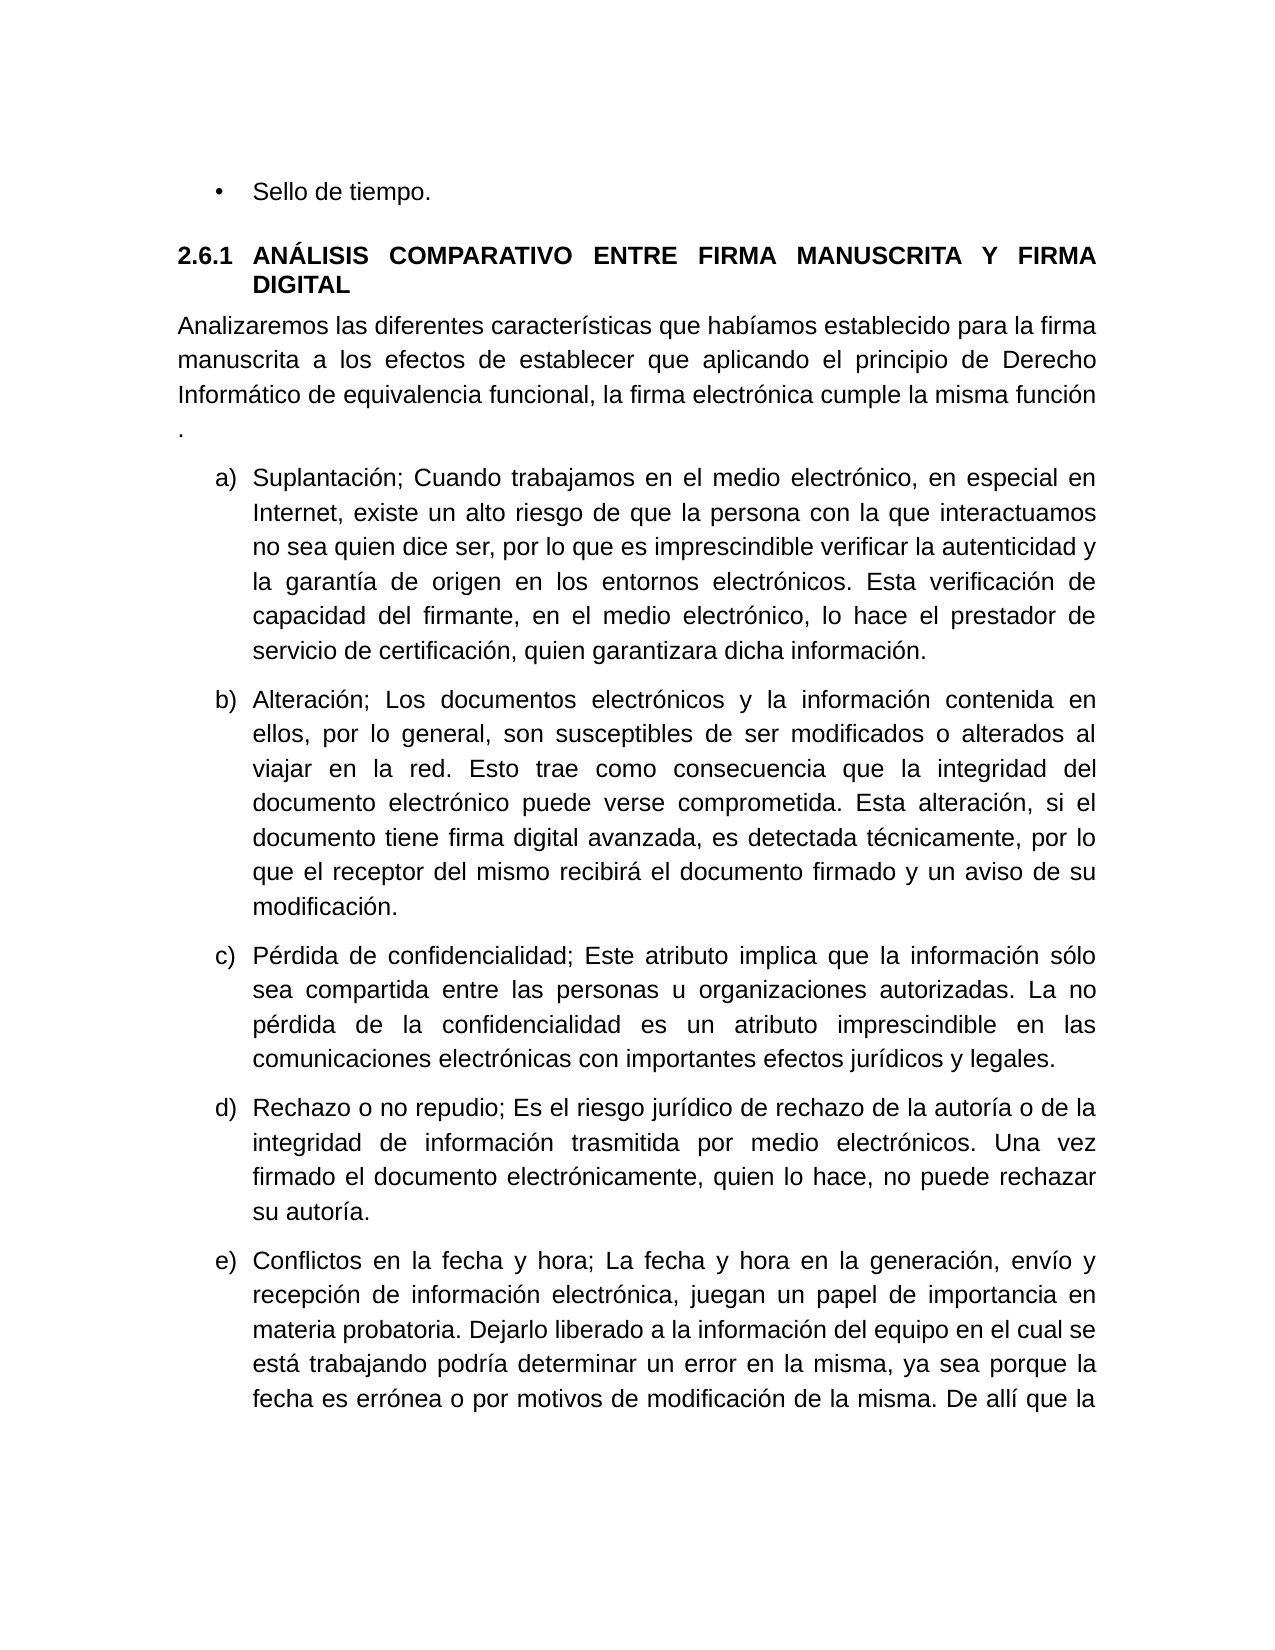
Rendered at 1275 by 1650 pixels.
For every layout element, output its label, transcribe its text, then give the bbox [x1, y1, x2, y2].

list Conflictos en la fecha y hora; La fecha y hora en la generación, envío y recepción de información electrónica, juegan un papel de importancia en materia probatoria. Dejarlo liberado a la información del equipo en el cual se está trabajando podría determinar un error en la misma, ya sea porque la fecha es errónea o por motivos de modificación de la misma. De allí que la [215, 1246, 1098, 1412]
text Analizaremos las diferentes características que habíamos establecido para la firma manuscrita a los efectos de establecer que aplicando el principio de Derecho Informático de equivalencia funcional, la firma electrónica cumple la misma función . [177, 311, 1098, 443]
list Sello de tiempo. [215, 177, 1098, 206]
list Pérdida de confidencialidad; Este atributo implica que la información sólo sea compartida entre las personas u organizaciones autorizadas. La no pérdida de la confidencialidad es un atributo imprescindible en las comunicaciones electrónicas con importantes efectos jurídicos y legales. [215, 941, 1098, 1073]
list Alteración; Los documentos electrónicos y la información contenida en ellos, por lo general, son susceptibles de ser modificados o alterados al viajar en la red. Esto trae como consecuencia que la integridad del documento electrónico puede verse comprometida. Esta alteración, si el documento tiene firma digital avanzada, es detectada técnicamente, por lo que el receptor del mismo recibirá el documento firmado y un aviso de su modificación. [215, 685, 1098, 921]
list Suplantación; Cuando trabajamos en el medio electrónico, en especial en Internet, existe un alto riesgo de que la persona con la que interactuamos no sea quien dice ser, por lo que es imprescindible verificar la autenticidad y la garantía de origen en los entornos electrónicos. Esta verificación de capacidad del firmante, en el medio electrónico, lo hace el prestador de servicio de certificación, quien garantizara dicha información. [215, 463, 1098, 664]
subtitle ANÁLISIS COMPARATIVO ENTRE FIRMA MANUSCRITA Y FIRMA DIGITAL [177, 241, 1098, 298]
list Rechazo o no repudio; Es el riesgo jurídico de rechazo de la autoría o de la integridad de información trasmitida por medio electrónicos. Una vez firmado el documento electrónicamente, quien lo hace, no puede rechazar su autoría. [215, 1093, 1098, 1226]
